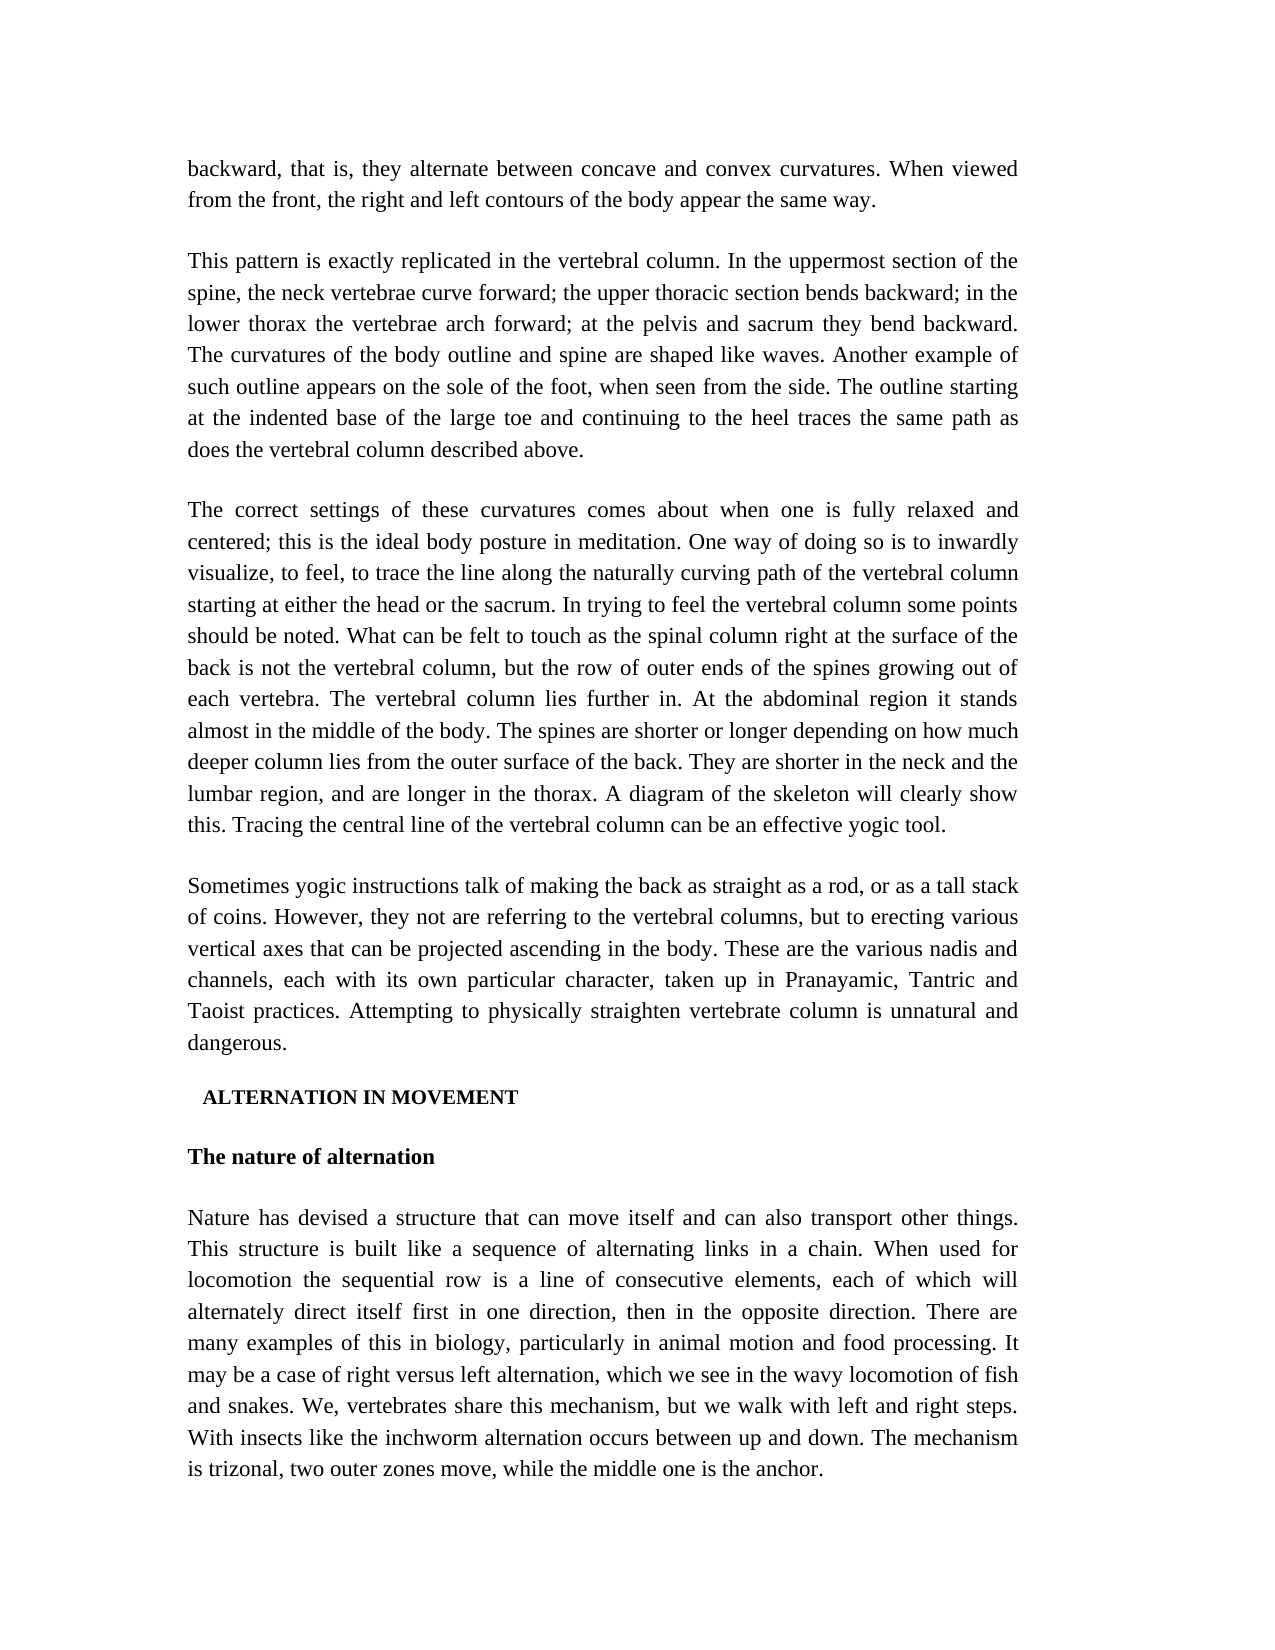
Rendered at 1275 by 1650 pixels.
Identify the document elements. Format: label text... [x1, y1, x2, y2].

text The nature of alternation [187, 1138, 1020, 1169]
text Sometimes yogic instructions talk of making the back as straight as a rod, or as a tall stack of coins. However, they not are referring to the vertebral columns, but to erecting various vertical axes that can be projected ascending in the body. These are the various nadis and channels, each with its own particular character, taken up in Pranayamic, Tantric and Taoist practices. Attempting to physically straighten vertebrate column is unnatural and dangerous. [187, 867, 1020, 1055]
text The correct settings of these curvatures comes about when one is fully relaxed and centered; this is the ideal body posture in meditation. One way of doing so is to inwardly visualize, to feel, to trace the line along the naturally curving path of the vertebral column starting at either the head or the sacrum. In trying to feel the vertebral column some points should be noted. What can be felt to touch as the spinal column right at the surface of the back is not the vertebral column, but the row of outer ends of the spines growing out of each vertebra. The vertebral column lies further in. At the abdominal region it stands almost in the middle of the body. The spines are shorter or longer depending on how much deeper column lies from the outer surface of the back. They are shorter in the neck and the lumbar region, and are longer in the thorax. A diagram of the skeleton will clearly show this. Tracing the central line of the vertebral column can be an effective yogic tool. [187, 491, 1020, 837]
text backward, that is, they alternate between concave and convex curvatures. When viewed from the front, the right and left contours of the body appear the same way. [187, 150, 1020, 213]
text Nature has devised a structure that can move itself and can also transport other things. This structure is built like a sequence of alternating links in a chain. When used for locomotion the sequential row is a line of consecutive elements, each of which will alternately direct itself first in one direction, then in the opposite direction. There are many examples of this in biology, particularly in animal motion and food processing. It may be a case of right versus left alternation, which we see in the wavy locomotion of fish and snakes. We, vertebrates share this mechanism, but we walk with left and right steps. With insects like the inchworm alternation occurs between up and down. The mechanism is trizonal, two outer zones move, while the middle one is the anchor. [187, 1198, 1020, 1482]
text ALTERNATION IN MOVEMENT [187, 1084, 1041, 1109]
text This pattern is exactly replicated in the vertebral column. In the uppermost section of the spine, the neck vertebrae curve forward; the upper thoracic section bends backward; in the lower thorax the vertebrae arch forward; at the pelvis and sacrum they bend backward. The curvatures of the body outline and spine are shaped like waves. Another example of such outline appears on the sole of the foot, when seen from the side. The outline starting at the indented base of the large toe and continuing to the heel traces the same path as does the vertebral column described above. [187, 242, 1020, 462]
